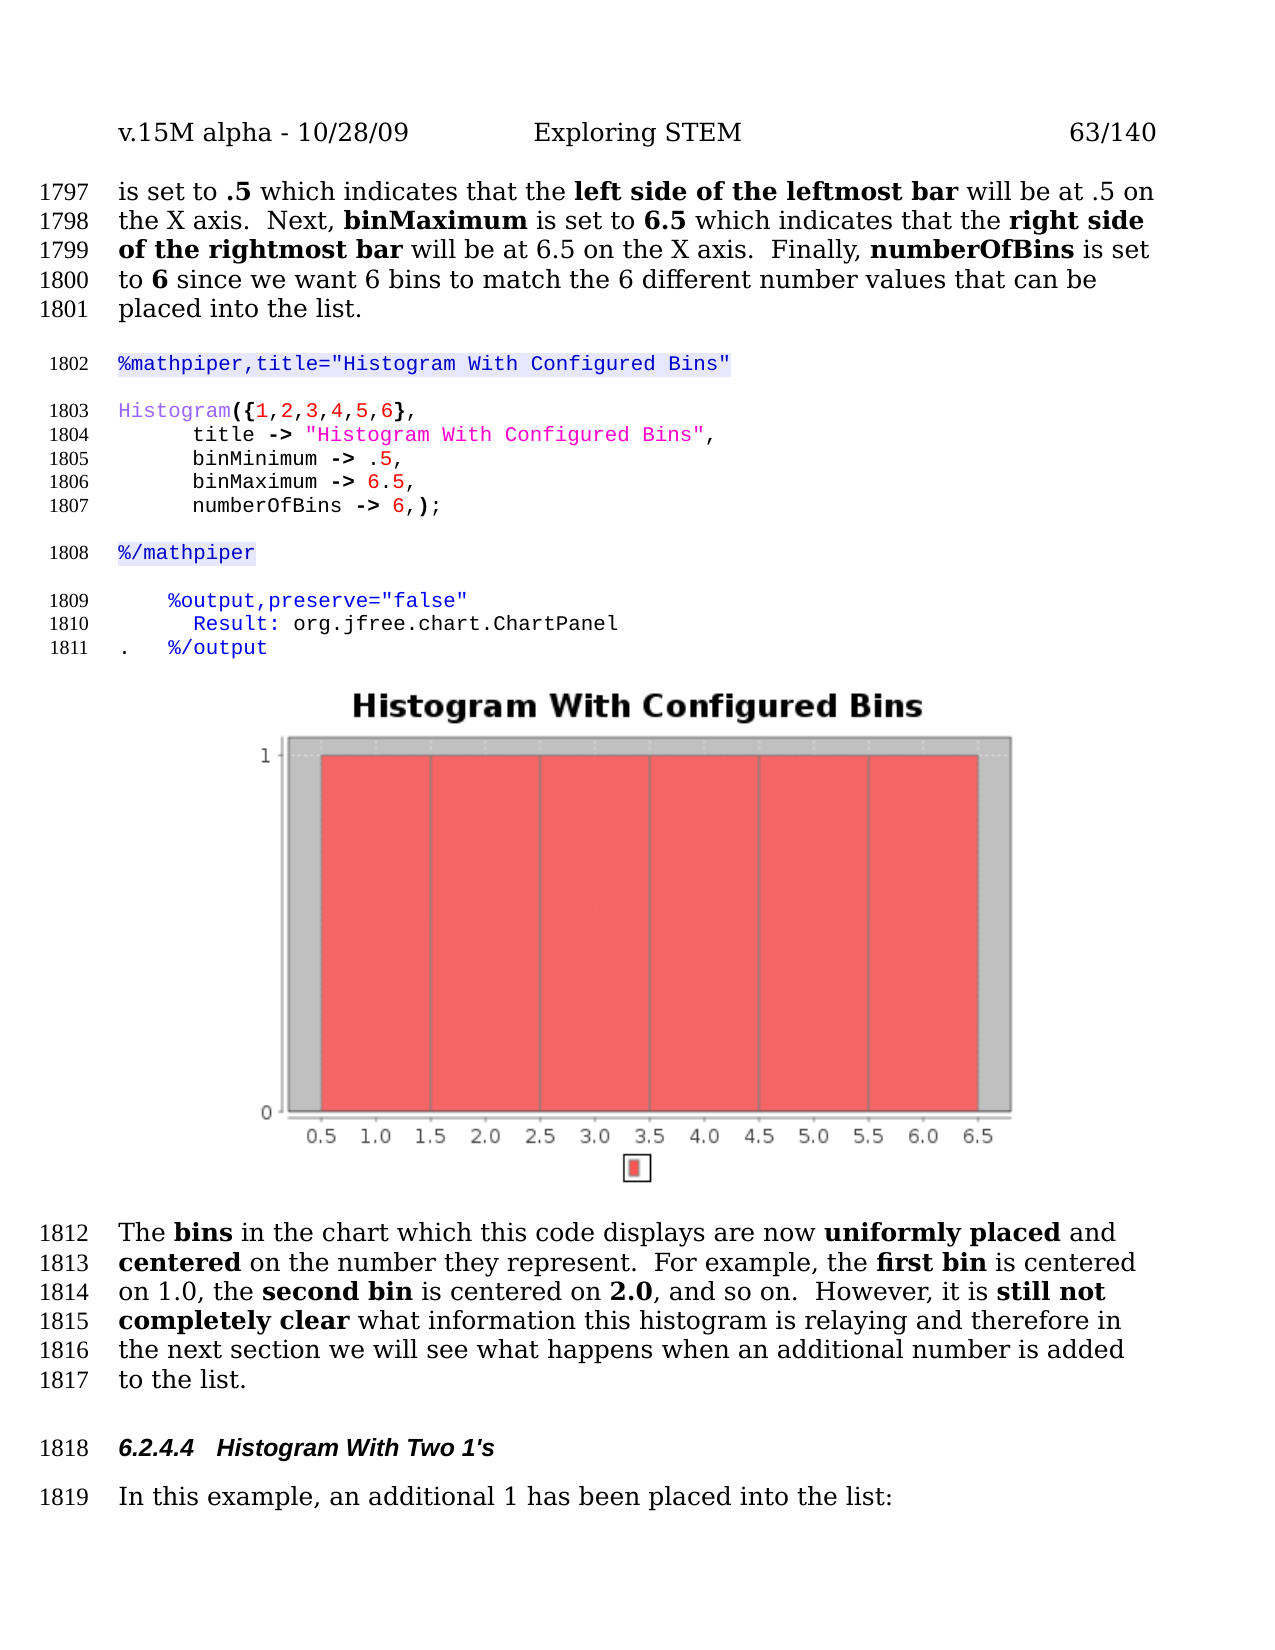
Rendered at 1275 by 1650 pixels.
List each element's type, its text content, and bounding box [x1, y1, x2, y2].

text binMinimum -> .5, [118, 448, 1157, 471]
text Histogram({1,2,3,4,5,6}, [118, 400, 1157, 424]
text title -> "Histogram With Configured Bins", [118, 424, 1157, 448]
subtitle Histogram With Two 1's [118, 1433, 1157, 1462]
text %mathpiper,title="Histogram With Configured Bins" [118, 353, 1157, 377]
text binMaximum -> 6.5, [118, 471, 1157, 495]
text numberOfBins -> 6,); [118, 495, 1157, 519]
text In this example, an additional 1 has been placed into the list: [118, 1483, 1157, 1512]
text . %/output [118, 637, 1157, 661]
text Result: org.jfree.chart.ChartPanel [118, 613, 1157, 637]
text %output,preserve="false" [118, 589, 1157, 613]
text %/mathpiper [118, 542, 1157, 566]
text The bins in the chart which this code displays are now uniformly placed and centered on the number they represent. For example, the first bin is centered on 1.0, the second bin is centered on 2.0, and so on. However, it is still not completely clear what information this histogram is relaying and therefore in the next section we will see what happens when an additional number is added to the list. [118, 1218, 1157, 1394]
picture [245, 686, 1030, 1184]
text is set to .5 which indicates that the left side of the leftmost bar will be at .5 on the X axis. Next, binMaximum is set to 6.5 which indicates that the right side of the rightmost bar will be at 6.5 on the X axis. Finally, numberOfBins is set to 6 since we want 6 bins to match the 6 different number values that can be placed into the list. [118, 177, 1157, 323]
